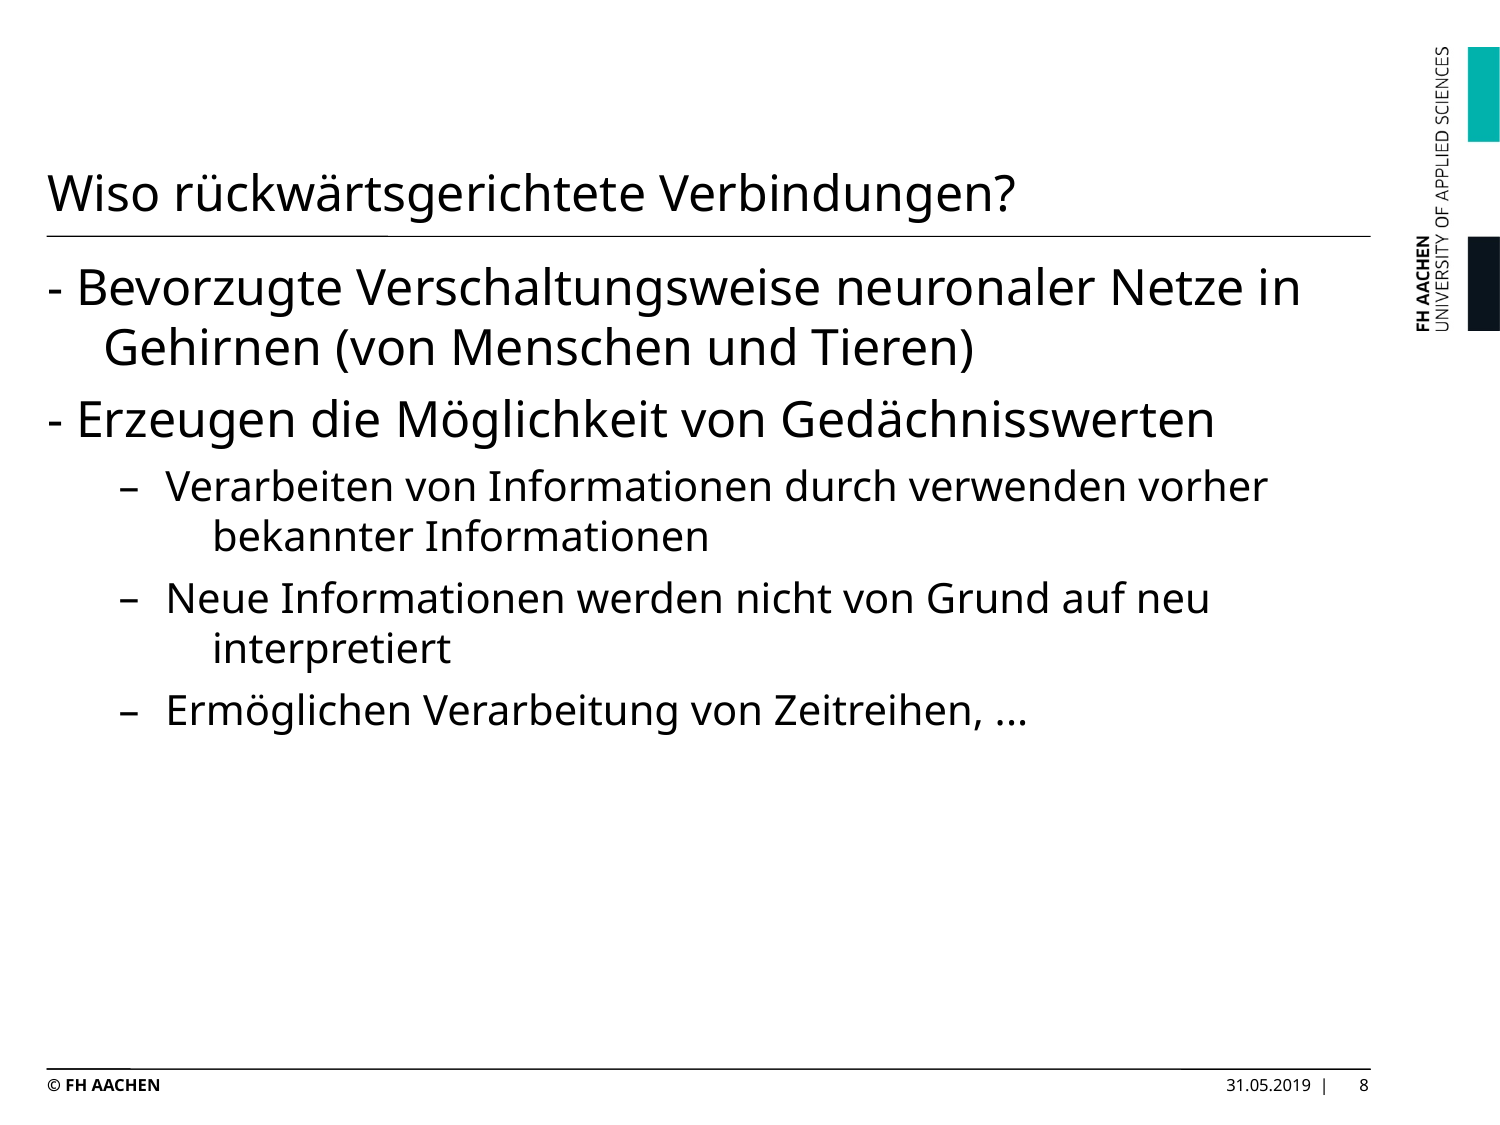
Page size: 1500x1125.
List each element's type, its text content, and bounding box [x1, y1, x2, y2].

list - Bevorzugte Verschaltungsweise neuronaler Netze in Gehirnen (von Menschen und Tieren) - Erzeugen die Möglichkeit von Gedächnisswerten Verarbeiten von Informationen durch verwenden vorher bekannter Informationen Neue Informationen werden nicht von Grund auf neu interpretiert Ermöglichen Verarbeitung von Zeitreihen, ... [47, 255, 1371, 1047]
title Wiso rückwärtsgerichtete Verbindungen? [47, 101, 1371, 222]
picture [1404, 47, 1500, 331]
